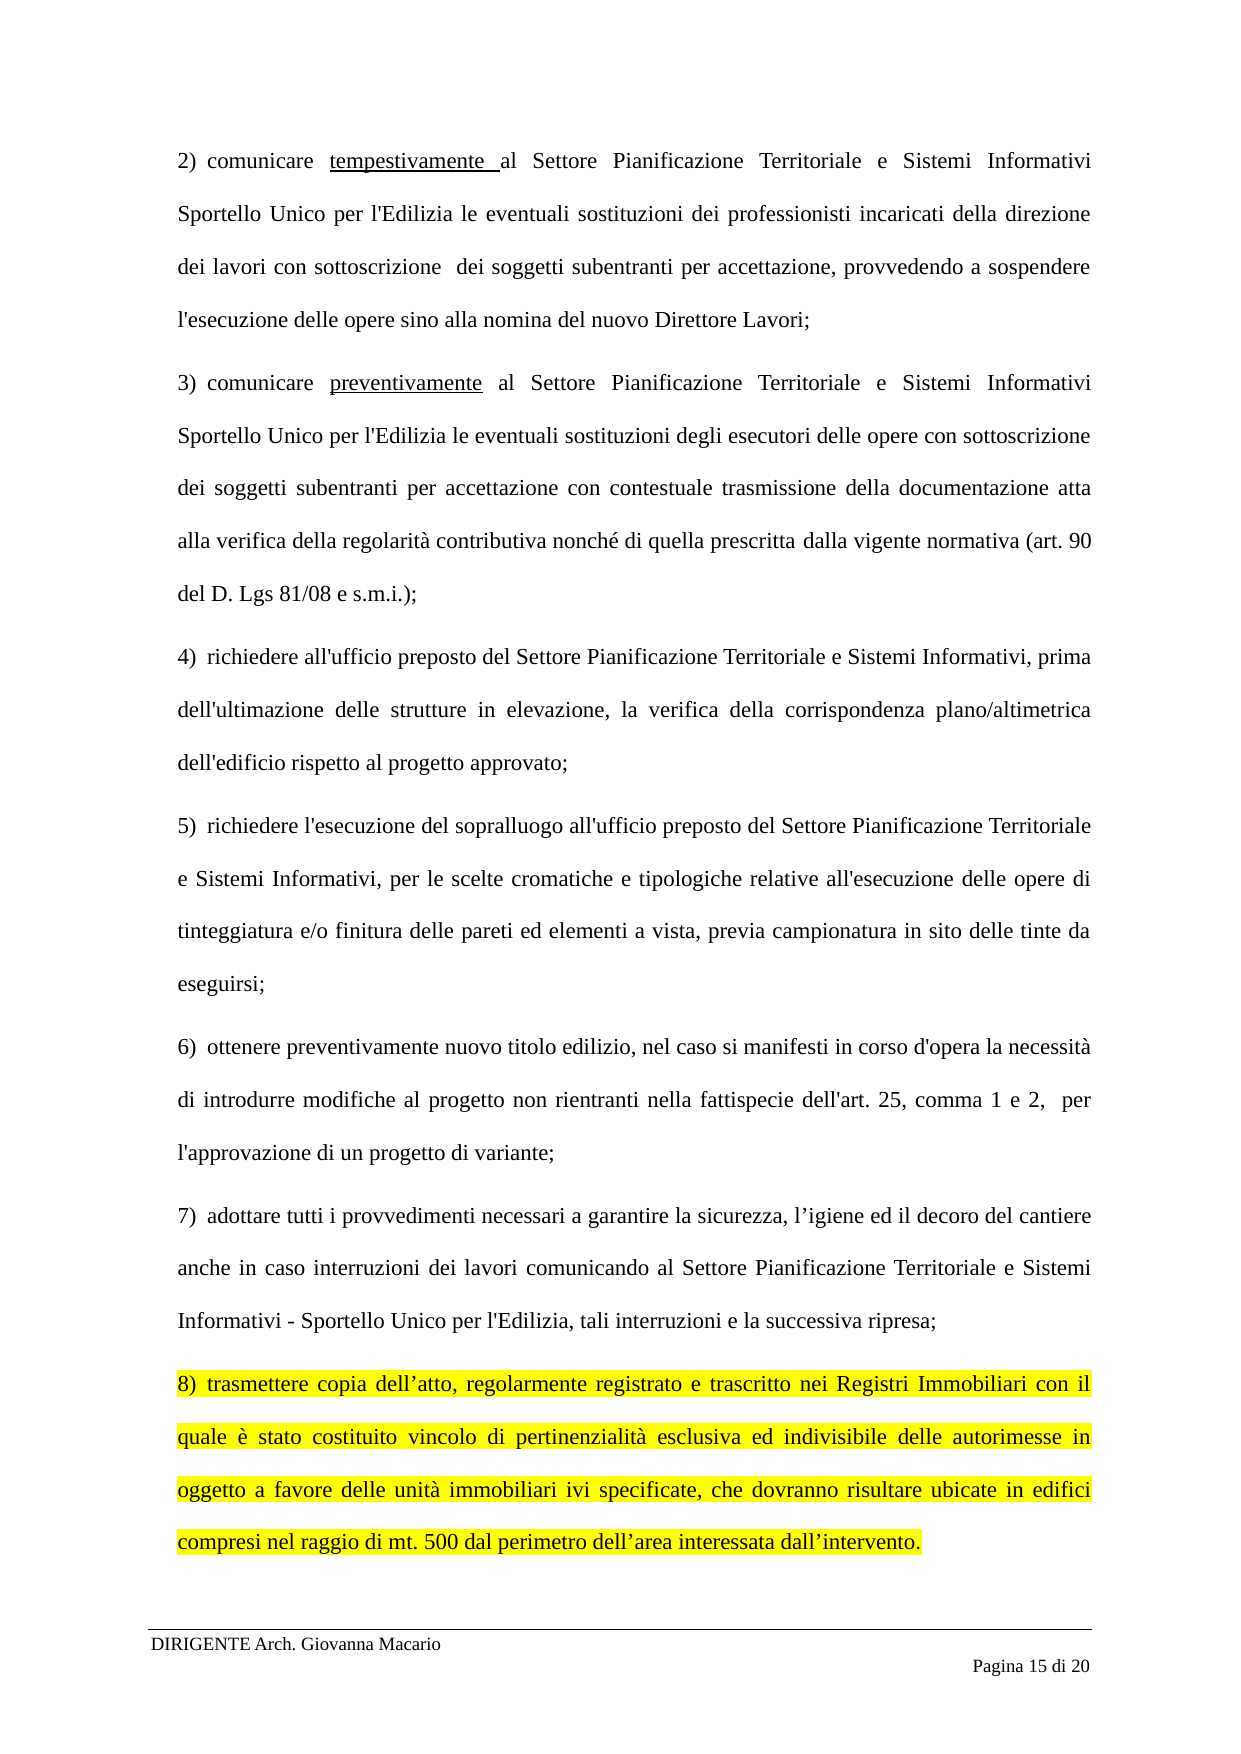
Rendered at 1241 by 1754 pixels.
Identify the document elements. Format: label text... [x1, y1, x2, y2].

list richiedere all'ufficio preposto del Settore Pianificazione Territoriale e Sistemi Informativi, prima dell'ultimazione delle strutture in elevazione, la verifica della corrispondenza plano/altimetrica dell'edificio rispetto al progetto approvato; [177, 643, 1092, 775]
list ottenere preventivamente nuovo titolo edilizio, nel caso si manifesti in corso d'opera la necessità di introdurre modifiche al progetto non rientranti nella fattispecie dell'art. 25, comma 1 e 2, per l'approvazione di un progetto di variante; [177, 1033, 1092, 1165]
list trasmettere copia dell’atto, regolarmente registrato e trascritto nei Registri Immobiliari con il quale è stato costituito vincolo di pertinenzialità esclusiva ed indivisibile delle autorimesse in oggetto a favore delle unità immobiliari ivi specificate, che dovranno risultare ubicate in edifici compresi nel raggio di mt. 500 dal perimetro dell’area interessata dall’intervento. [177, 1370, 1092, 1555]
list richiedere l'esecuzione del sopralluogo all'ufficio preposto del Settore Pianificazione Territoriale e Sistemi Informativi, per le scelte cromatiche e tipologiche relative all'esecuzione delle opere di tinteggiatura e/o finitura delle pareti ed elementi a vista, previa campionatura in sito delle tinte da eseguirsi; [177, 812, 1092, 996]
list adottare tutti i provvedimenti necessari a garantire la sicurezza, l’igiene ed il decoro del cantiere anche in caso interruzioni dei lavori comunicando al Settore Pianificazione Territoriale e Sistemi Informativi - Sportello Unico per l'Edilizia, tali interruzioni e la successiva ripresa; [177, 1202, 1092, 1333]
list comunicare preventivamente al Settore Pianificazione Territoriale e Sistemi Informativi Sportello Unico per l'Edilizia le eventuali sostituzioni degli esecutori delle opere con sottoscrizione dei soggetti subentranti per accettazione con contestuale trasmissione della documentazione atta alla verifica della regolarità contributiva nonché di quella prescritta dalla vigente normativa (art. 90 del D. Lgs 81/08 e s.m.i.); [177, 369, 1092, 606]
list comunicare tempestivamente al Settore Pianificazione Territoriale e Sistemi Informativi Sportello Unico per l'Edilizia le eventuali sostituzioni dei professionisti incaricati della direzione dei lavori con sottoscrizione dei soggetti subentranti per accettazione, provvedendo a sospendere l'esecuzione delle opere sino alla nomina del nuovo Direttore Lavori; [177, 148, 1092, 332]
